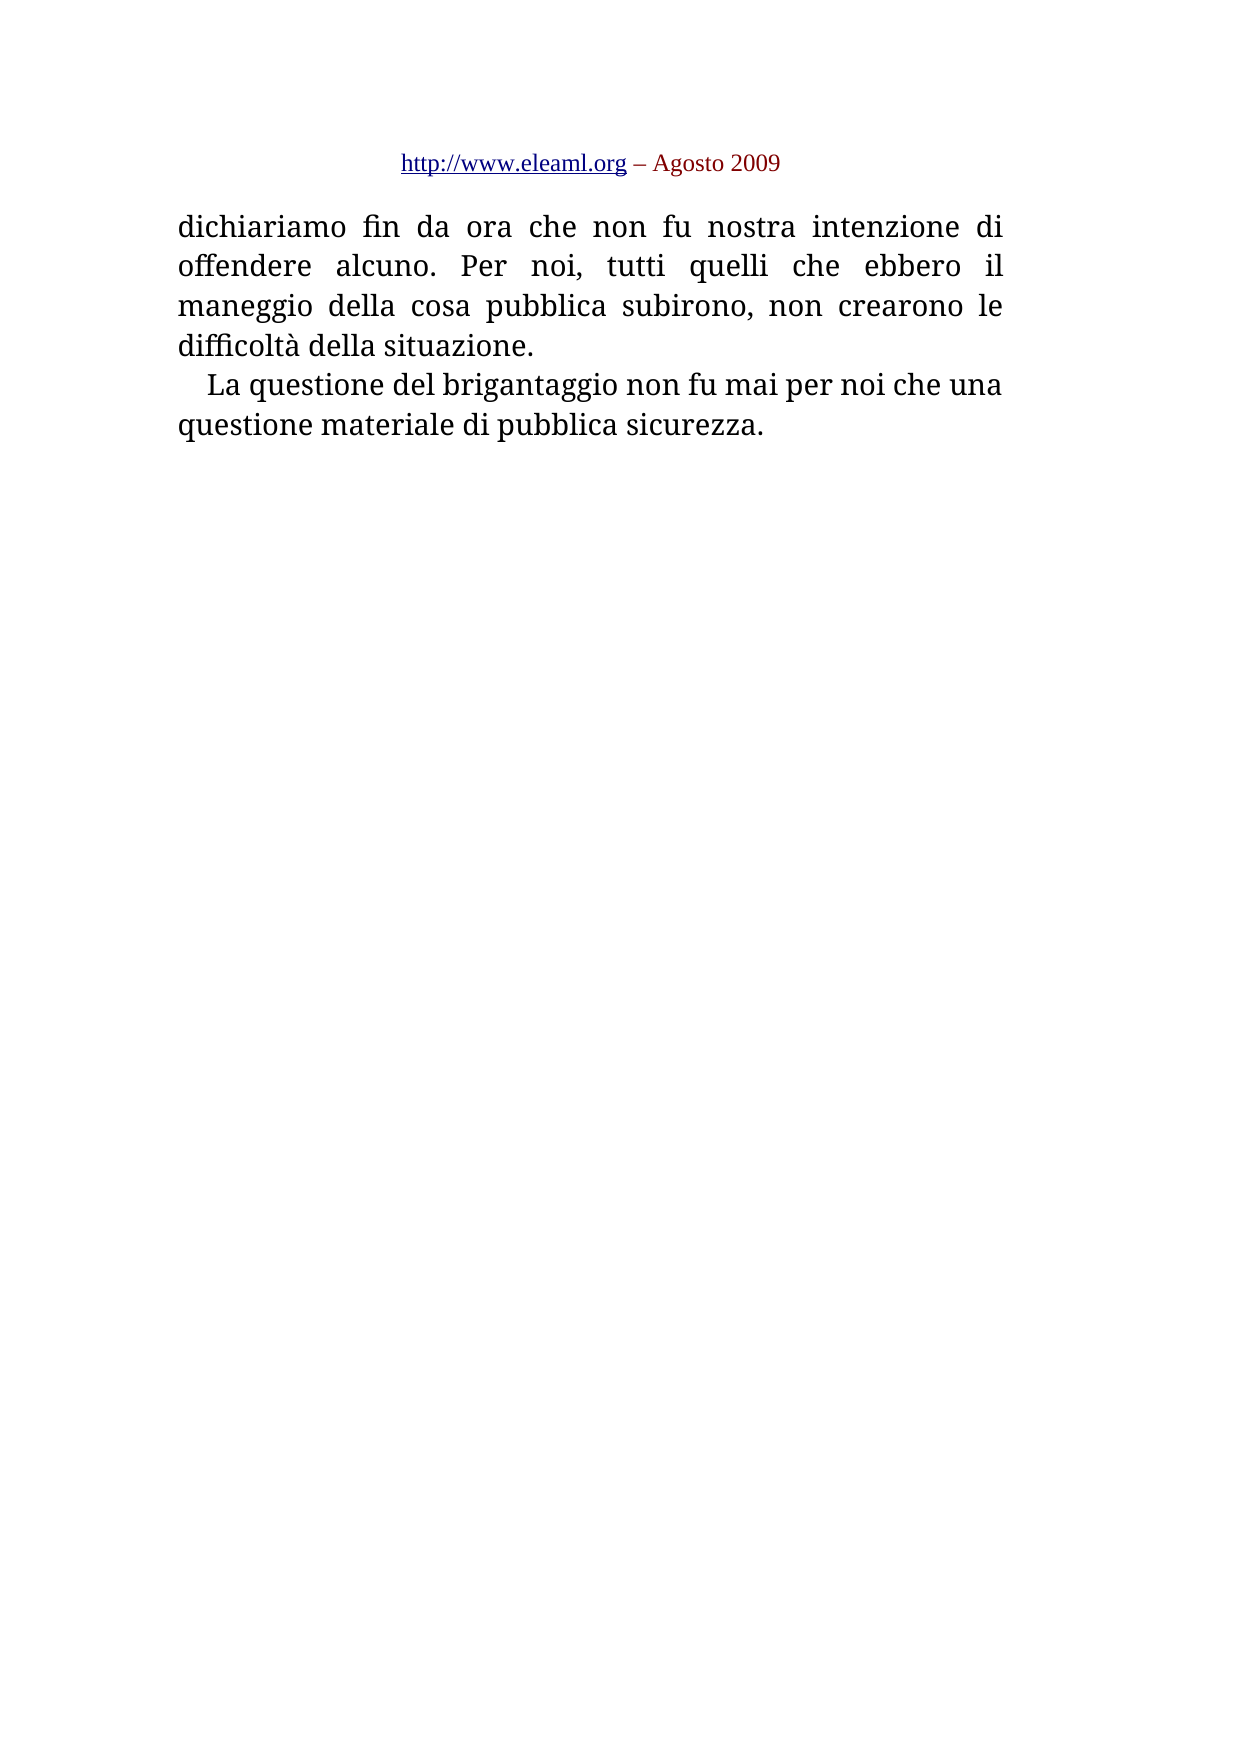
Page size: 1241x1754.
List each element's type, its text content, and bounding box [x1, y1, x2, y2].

text La questione del brigantaggio non fu mai per noi che una questione materiale di pubblica sicurezza. [177, 364, 1004, 444]
text dichiariamo fin da ora che non fu nostra intenzione di offendere alcuno. Per noi, tutti quelli che ebbero il maneggio della cosa pubblica subirono, non crearono le difficoltà della situazione. [177, 206, 1004, 364]
